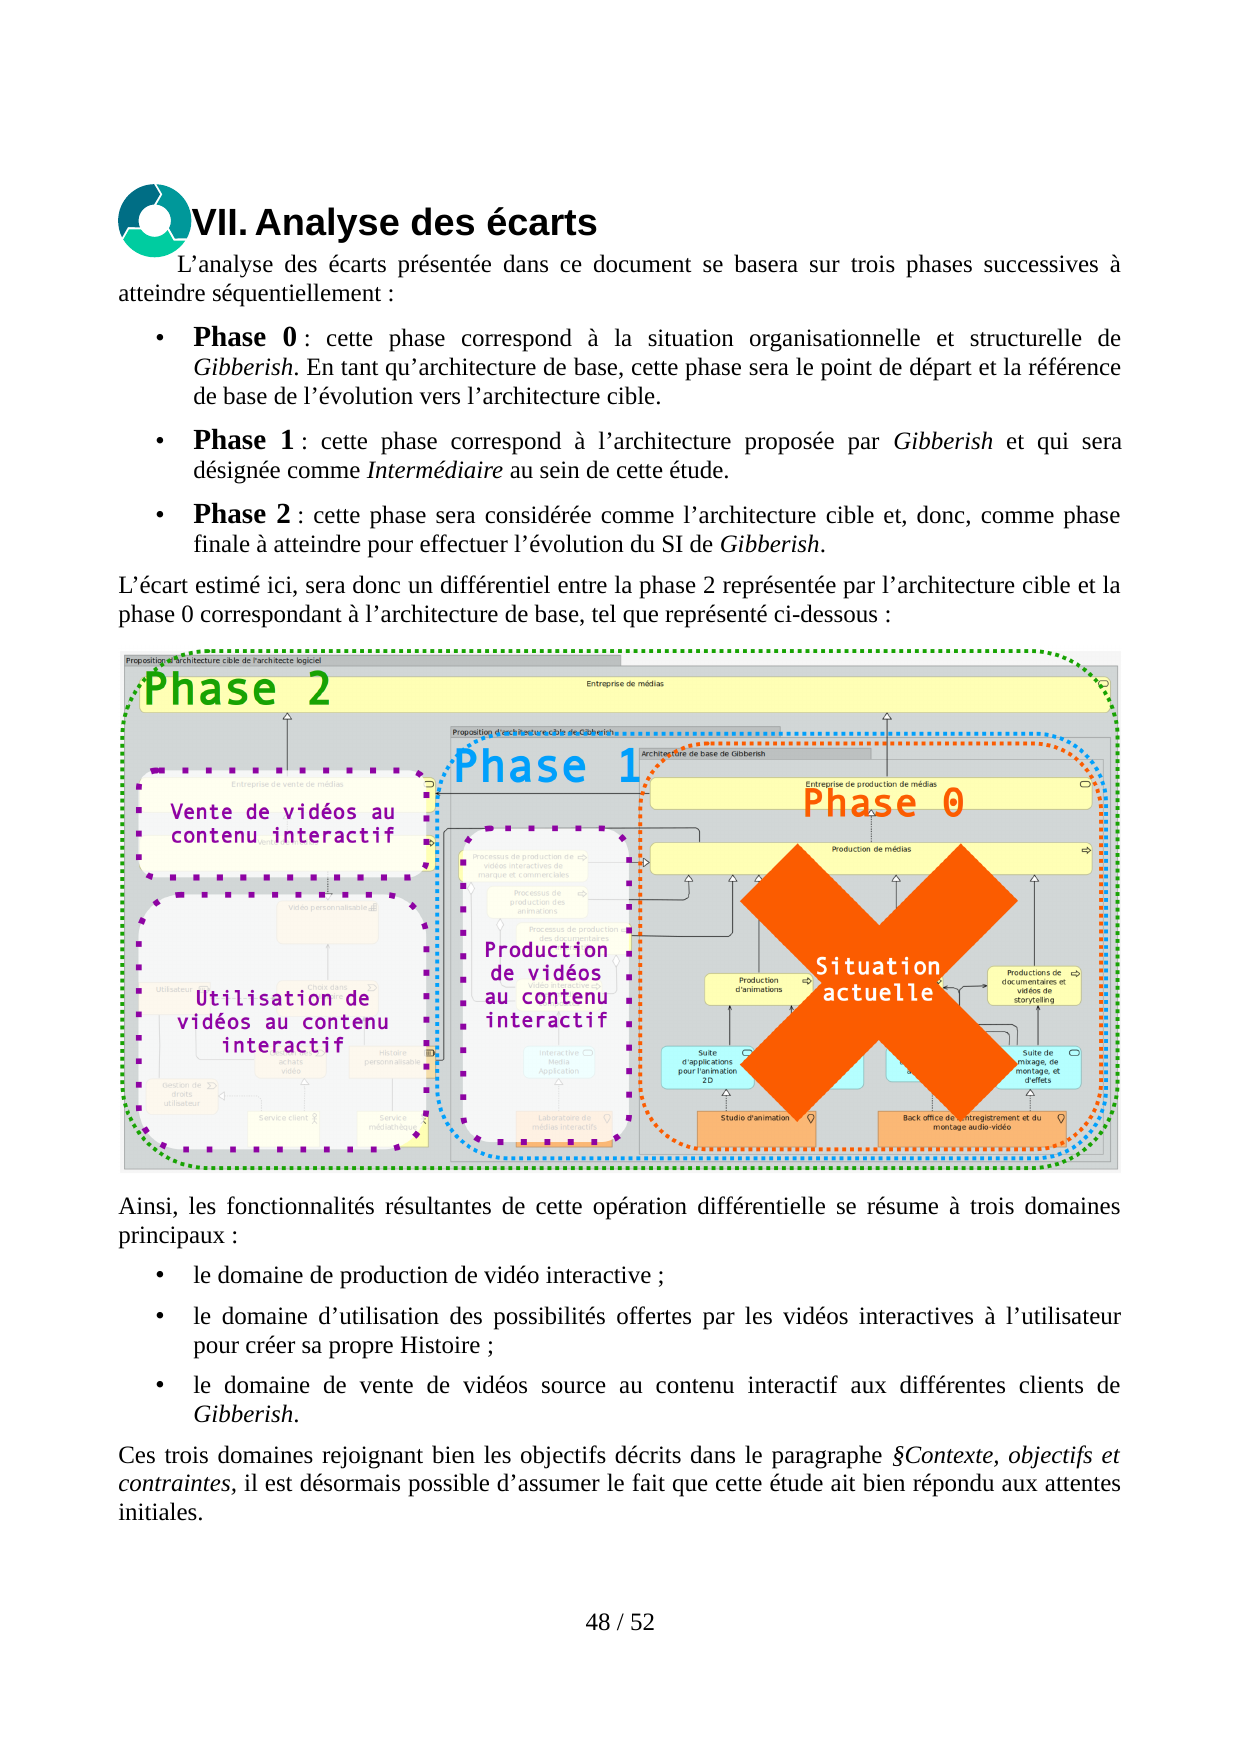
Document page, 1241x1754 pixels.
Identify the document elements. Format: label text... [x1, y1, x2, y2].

list Phase 0 : cette phase correspond à la situation organisationnelle et structurelle de Gibberish. En tant qu’architecture de base, cette phase sera le point de départ et la référence de base de l’évolution vers l’architecture cible. [156, 319, 1122, 410]
list le domaine d’utilisation des possibilités offertes par les vidéos interactives à l’utilisateur pour créer sa propre Histoire ; [156, 1301, 1122, 1358]
list le domaine de production de vidéo interactive ; [156, 1260, 1122, 1289]
picture [118, 645, 1123, 1174]
subtitle Analyse des écarts [126, 200, 1122, 244]
list Phase 1 : cette phase correspond à l’architecture proposée par Gibberish et qui sera désignée comme Intermédiaire au sein de cette étude. [156, 422, 1122, 484]
text L’analyse des écarts présentée dans ce document se basera sur trois phases successives à atteindre séquentiellement : [118, 249, 1122, 307]
text L’écart estimé ici, sera donc un différentiel entre la phase 2 représentée par l’architecture cible et la phase 0 correspondant à l’architecture de base, tel que représenté ci-dessous : [118, 570, 1122, 628]
list Phase 2 : cette phase sera considérée comme l’architecture cible et, donc, comme phase finale à atteindre pour effectuer l’évolution du SI de Gibberish. [156, 496, 1122, 558]
text Ainsi, les fonctionnalités résultantes de cette opération différentielle se résume à trois domaines principaux : [118, 1191, 1122, 1248]
list le domaine de vente de vidéos source au contenu interactif aux différentes clients de Gibberish. [156, 1370, 1122, 1428]
text Ces trois domaines rejoignant bien les objectifs décrits dans le paragraphe §Contexte, objectifs et contraintes, il est désormais possible d’assumer le fait que cette étude ait bien répondu aux attentes initiales. [118, 1440, 1122, 1526]
